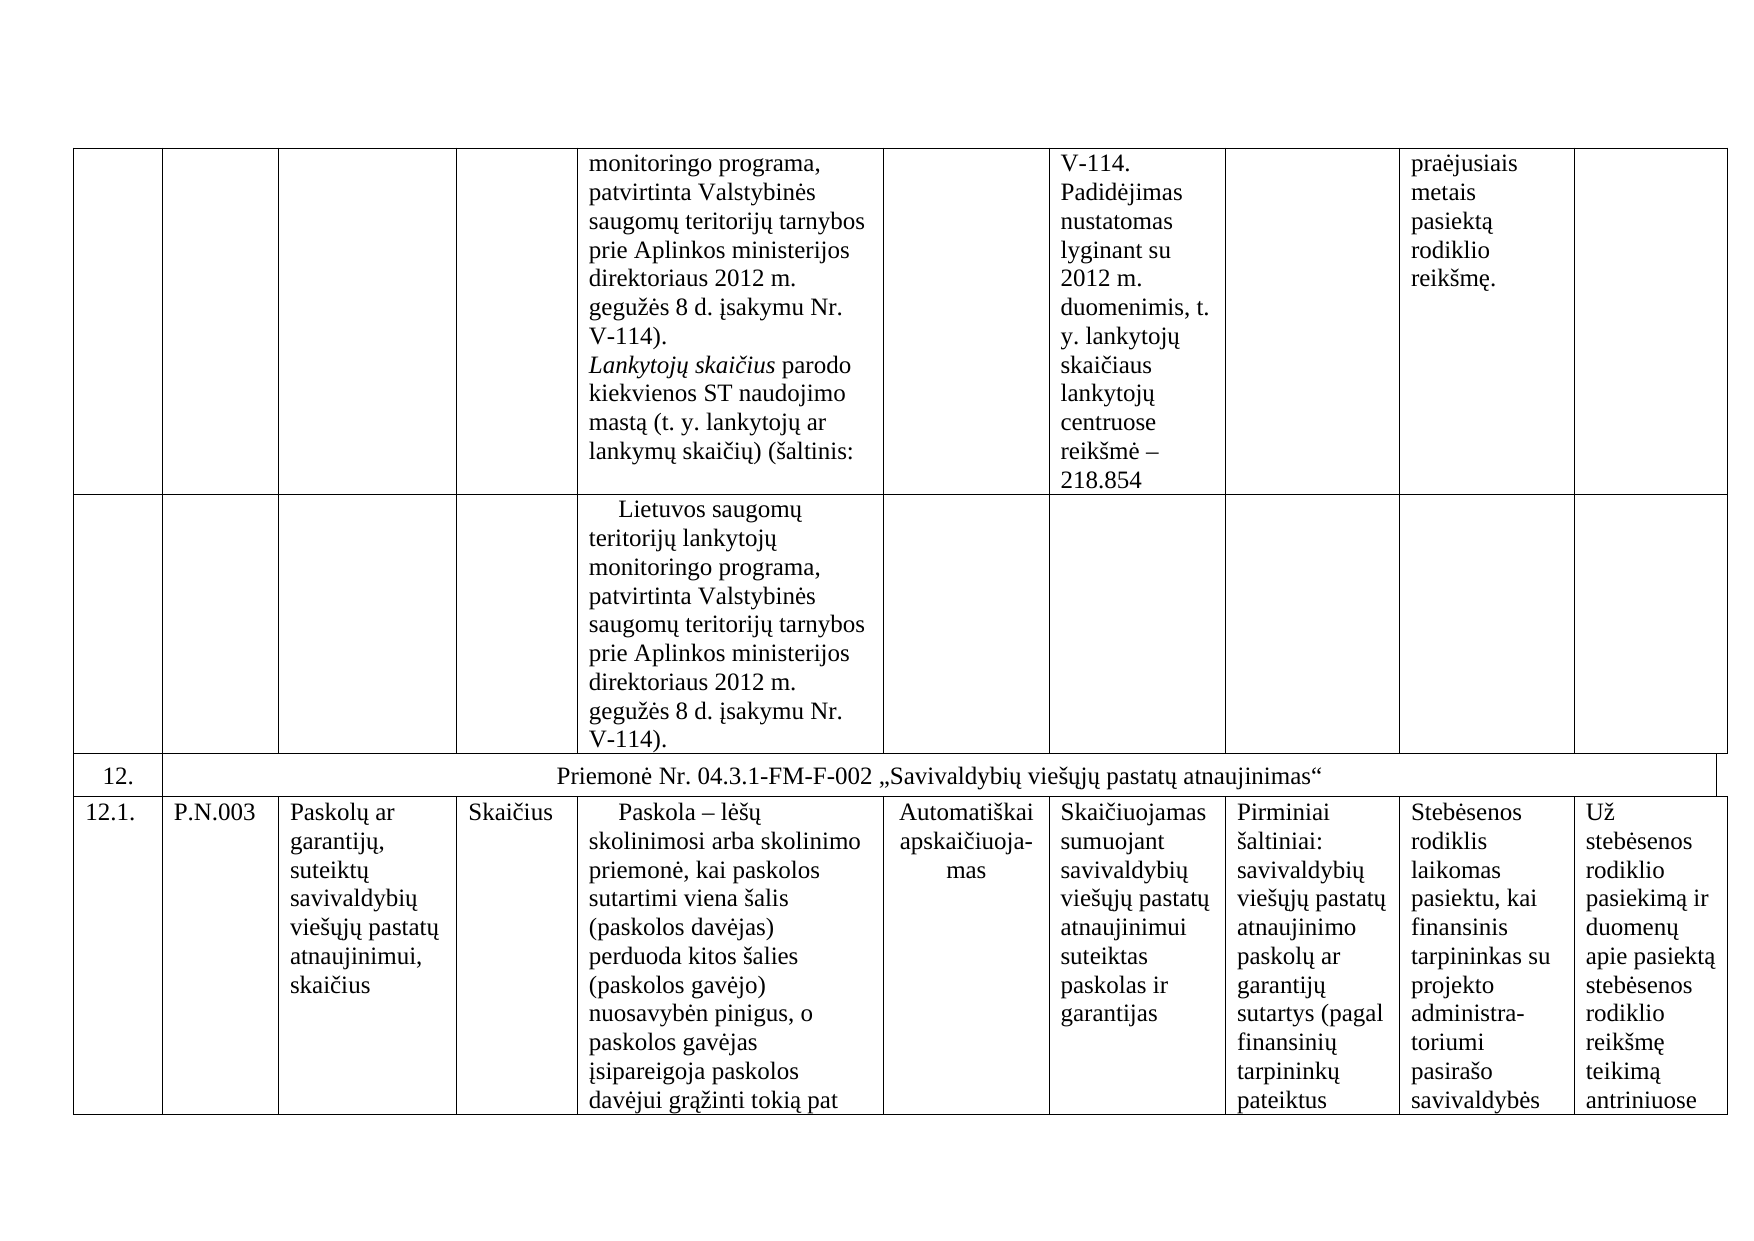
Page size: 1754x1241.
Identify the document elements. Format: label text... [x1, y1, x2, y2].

table_cell monitoringo programa, patvirtinta Valstybinės saugomų teritorijų tarnybos prie Aplinkos ministerijos direktoriaus 2012 m. gegužės 8 d. įsakymu Nr. V-114). Lankytojų skaičius parodo kiekvienos ST naudojimo mastą (t. y. lankytojų ar lankymų skaičių) (šaltinis: [578, 149, 883, 493]
table_cell [163, 495, 278, 753]
table_cell [1717, 754, 1722, 796]
table_cell [1575, 495, 1727, 753]
table_cell Automatiškai apskaičiuoja-mas [884, 797, 1049, 1113]
table_cell [74, 149, 162, 493]
table_cell Stebėsenos rodiklis laikomas pasiektu, kai finansinis tarpininkas su projekto administra-toriumi pasirašo savivaldybės [1400, 797, 1574, 1113]
table_cell [1575, 149, 1727, 493]
table_cell [163, 149, 278, 493]
table_cell V-114. Padidėjimas nustatomas lyginant su 2012 m. duomenimis, t. y. lankytojų skaičiaus lankytojų centruose reikšmė – 218.854 [1050, 149, 1225, 493]
table_cell [457, 149, 577, 493]
table_cell Paskolų ar garantijų, suteiktų savivaldybių viešųjų pastatų atnaujinimui, skaičius [279, 797, 456, 1113]
table_cell 12. [74, 754, 162, 796]
table_cell [1050, 495, 1225, 753]
table_cell 12.1. [74, 797, 162, 1113]
table_cell Skaičiuojamas sumuojant savivaldybių viešųjų pastatų atnaujinimui suteiktas paskolas ir garantijas [1050, 797, 1225, 1113]
table_cell [1226, 149, 1399, 493]
table_cell Lietuvos saugomų teritorijų lankytojų monitoringo programa, patvirtinta Valstybinės saugomų teritorijų tarnybos prie Aplinkos ministerijos direktoriaus 2012 m. gegužės 8 d. įsakymu Nr. V-114). [578, 495, 883, 753]
table_cell [1226, 495, 1399, 753]
table_cell praėjusiais metais pasiektą rodiklio reikšmę. [1400, 149, 1574, 493]
table_cell [1400, 495, 1574, 753]
table_cell Skaičius [457, 797, 577, 1113]
table_cell P.N.003 [163, 797, 278, 1113]
table_cell Priemonė Nr. 04.3.1-FM-F-002 „Savivaldybių viešųjų pastatų atnaujinimas“ [163, 754, 1716, 796]
table_cell Už stebėsenos rodiklio pasiekimą ir duomenų apie pasiektą stebėsenos rodiklio reikšmę teikimą antriniuose [1575, 797, 1727, 1113]
table_cell [457, 495, 577, 753]
table_cell [279, 149, 456, 493]
table_cell Pirminiai šaltiniai: savivaldybių viešųjų pastatų atnaujinimo paskolų ar garantijų sutartys (pagal finansinių tarpininkų pateiktus [1226, 797, 1399, 1113]
table_cell [884, 495, 1049, 753]
table_cell [884, 149, 1049, 493]
table_cell [279, 495, 456, 753]
table_cell [1722, 754, 1728, 796]
table_cell [74, 495, 162, 753]
table_cell Paskola – lėšų skolinimosi arba skolinimo priemonė, kai paskolos sutartimi viena šalis (paskolos davėjas) perduoda kitos šalies (paskolos gavėjo) nuosavybėn pinigus, o paskolos gavėjas įsipareigoja paskolos davėjui grąžinti tokią pat [578, 797, 883, 1113]
